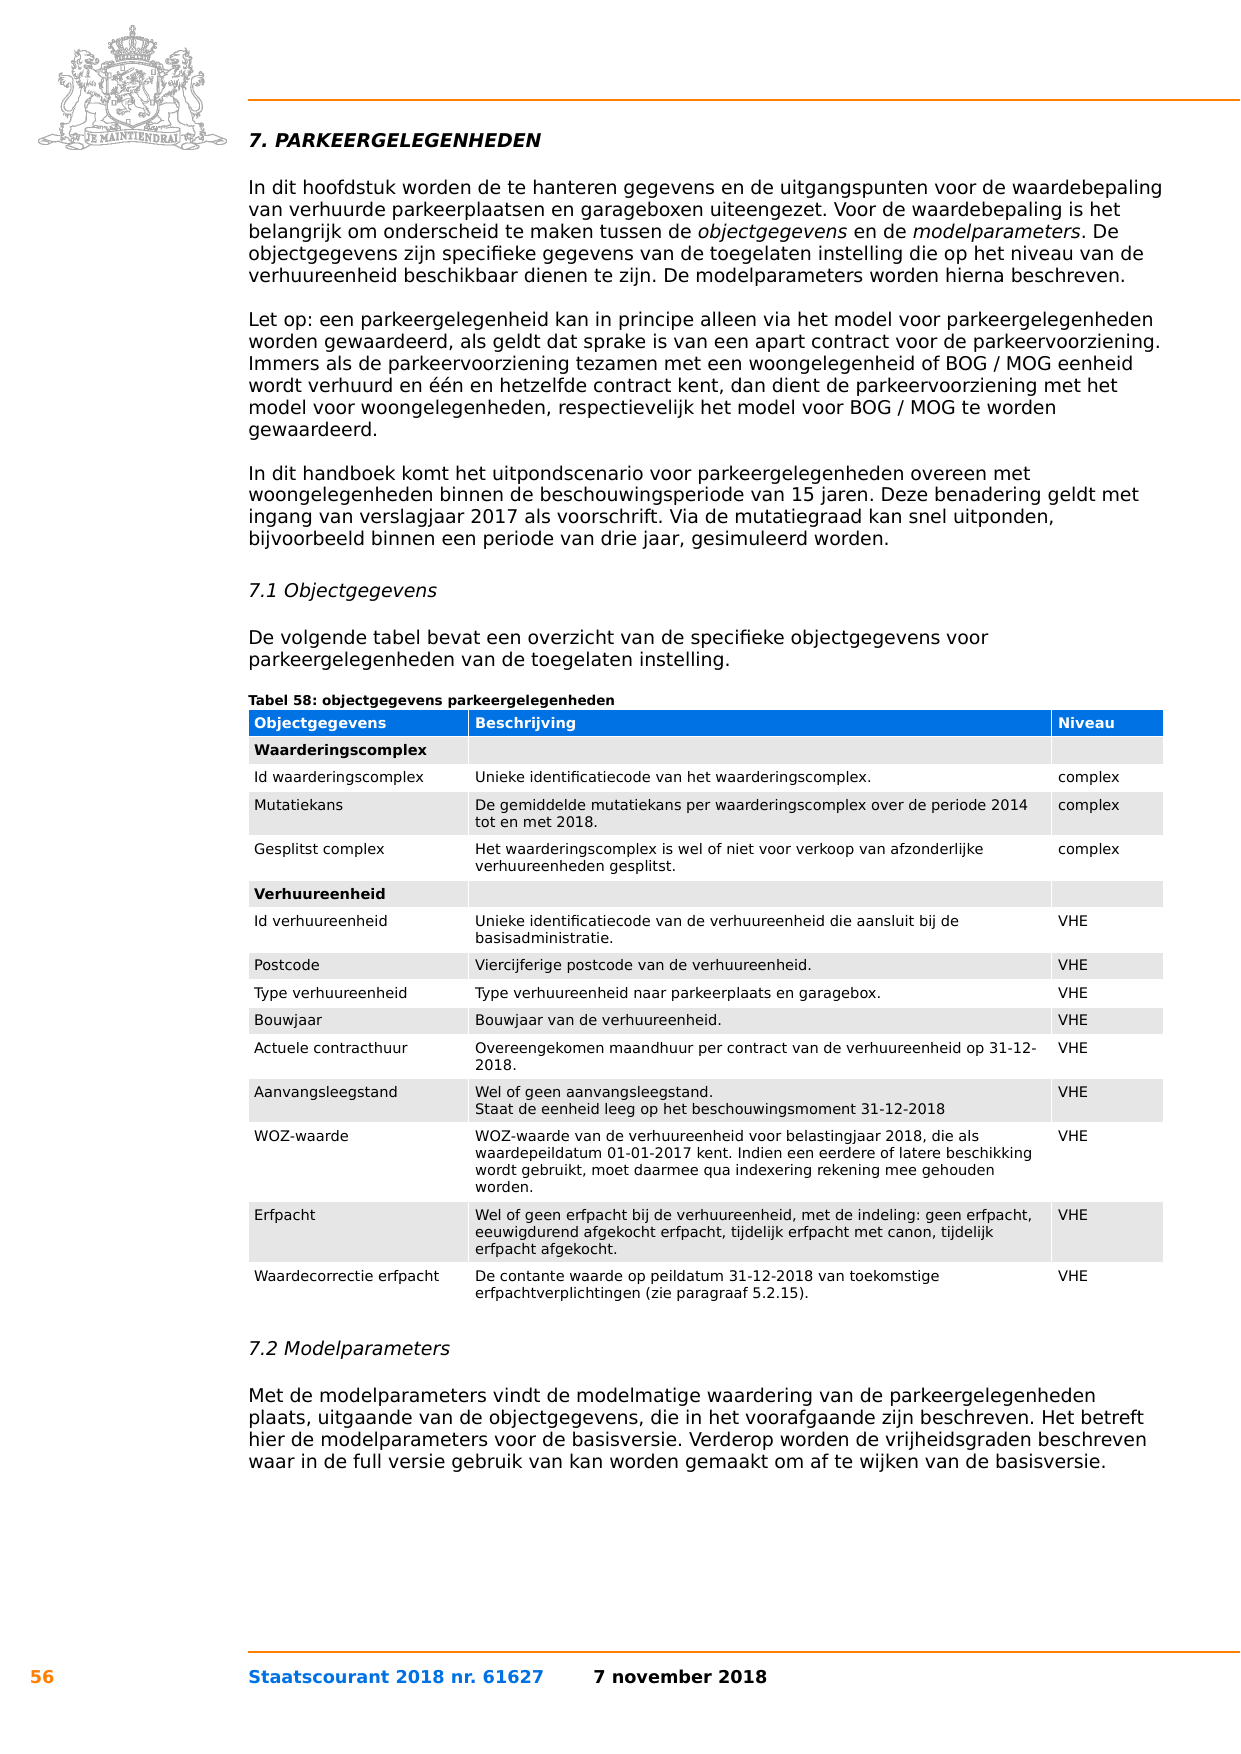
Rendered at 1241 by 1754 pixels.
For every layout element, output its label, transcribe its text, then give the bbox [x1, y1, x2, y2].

table_cell Verhuureenheid [249, 881, 468, 907]
table_cell Type verhuureenheid naar parkeerplaats en garagebox. [469, 980, 1051, 1006]
table_cell Aanvangsleegstand [249, 1079, 468, 1122]
table_cell Erfpacht [249, 1202, 468, 1262]
text In dit handboek komt het uitpondscenario voor parkeergelegenheden overeen met woongelegenheden binnen de beschouwingsperiode van 15 jaren. Deze benadering geldt met ingang van verslagjaar 2017 als voorschrift. Via de mutatiegraad kan snel uitponden, bijvoorbeeld binnen een periode van drie jaar, gesimuleerd worden. [248, 462, 1163, 550]
table_cell Waardecorrectie erfpacht [249, 1263, 468, 1307]
table_cell Niveau [1052, 710, 1163, 736]
table_cell [469, 737, 1051, 764]
table_cell Bouwjaar [249, 1008, 468, 1034]
table_cell VHE [1052, 1079, 1163, 1122]
table_cell VHE [1052, 980, 1163, 1006]
subtitle 7. PARKEERGELEGENHEDEN [248, 130, 1163, 152]
table_cell VHE [1052, 1008, 1163, 1034]
table_cell complex [1052, 765, 1163, 791]
table_cell Overeengekomen maandhuur per contract van de verhuureenheid op 31-12-2018. [469, 1035, 1051, 1078]
table_cell Wel of geen erfpacht bij de verhuureenheid, met de indeling: geen erfpacht, eeuwigdurend afgekocht erfpacht, tijdelijk erfpacht met canon, tijdelijk erfpacht afgekocht. [469, 1202, 1051, 1262]
text De volgende tabel bevat een overzicht van de specifieke objectgegevens voor parkeergelegenheden van de toegelaten instelling. [248, 627, 1163, 671]
table_cell Gesplitst complex [249, 836, 468, 880]
table_cell VHE [1052, 1202, 1163, 1262]
text Let op: een parkeergelegenheid kan in principe alleen via het model voor parkeergelegenheden worden gewaardeerd, als geldt dat sprake is van een apart contract voor de parkeervoorziening. Immers als de parkeervoorziening tezamen met een woongelegenheid of BOG / MOG eenheid wordt verhuurd en één en hetzelfde contract kent, dan dient de parkeervoorziening met het model voor woongelegenheden, respectievelijk het model voor BOG / MOG te worden gewaardeerd. [248, 309, 1163, 441]
table_cell De gemiddelde mutatiekans per waarderingscomplex over de periode 2014 tot en met 2018. [469, 792, 1051, 835]
table_cell Objectgegevens [249, 710, 468, 736]
table_cell Type verhuureenheid [249, 980, 468, 1006]
table_cell Viercijferige postcode van de verhuureenheid. [469, 953, 1051, 979]
table_cell Actuele contracthuur [249, 1035, 468, 1078]
subtitle 7.1 Objectgegevens [248, 580, 1163, 602]
table_cell complex [1052, 836, 1163, 880]
table_cell Waarderingscomplex [249, 737, 468, 764]
picture [38, 25, 227, 150]
table_header Tabel 58: objectgegevens parkeergelegenheden [248, 693, 1163, 709]
table_cell Unieke identificatiecode van de verhuureenheid die aansluit bij de basisadministratie. [469, 908, 1051, 952]
table_cell [469, 881, 1051, 907]
table_cell Id waarderingscomplex [249, 765, 468, 791]
table_cell WOZ-waarde van de verhuureenheid voor belastingjaar 2018, die als waardepeildatum 01-01-2017 kent. Indien een eerdere of latere beschikking wordt gebruikt, moet daarmee qua indexering rekening mee gehouden worden. [469, 1124, 1051, 1201]
table_cell VHE [1052, 953, 1163, 979]
table_cell Mutatiekans [249, 792, 468, 835]
text Met de modelparameters vindt de modelmatige waardering van de parkeergelegenheden plaats, uitgaande van de objectgegevens, die in het voorafgaande zijn beschreven. Het betreft hier de modelparameters voor de basisversie. Verderop worden de vrijheidsgraden beschreven waar in de full versie gebruik van kan worden gemaakt om af te wijken van de basisversie. [248, 1384, 1163, 1472]
table_cell De contante waarde op peildatum 31-12-2018 van toekomstige erfpachtverplichtingen (zie paragraaf 5.2.15). [469, 1263, 1051, 1307]
table_cell Unieke identificatiecode van het waarderingscomplex. [469, 765, 1051, 791]
table_cell Wel of geen aanvangsleegstand. Staat de eenheid leeg op het beschouwingsmoment 31-12-2018 [469, 1079, 1051, 1122]
table_cell [1052, 881, 1163, 907]
table_cell VHE [1052, 1035, 1163, 1078]
table_cell Het waarderingscomplex is wel of niet voor verkoop van afzonderlijke verhuureenheden gesplitst. [469, 836, 1051, 880]
text In dit hoofdstuk worden de te hanteren gegevens en de uitgangspunten voor de waardebepaling van verhuurde parkeerplaatsen en garageboxen uiteengezet. Voor de waardebepaling is het belangrijk om onderscheid te maken tussen de objectgegevens en de modelparameters. De objectgegevens zijn specifieke gegevens van de toegelaten instelling die op het niveau van de verhuureenheid beschikbaar dienen te zijn. De modelparameters worden hierna beschreven. [248, 177, 1163, 287]
table_cell [1052, 737, 1163, 764]
table_cell VHE [1052, 1263, 1163, 1307]
subtitle 7.2 Modelparameters [248, 1338, 1163, 1359]
table_cell VHE [1052, 1124, 1163, 1201]
table_cell Beschrijving [469, 710, 1051, 736]
table_cell Id verhuureenheid [249, 908, 468, 952]
table_cell Bouwjaar van de verhuureenheid. [469, 1008, 1051, 1034]
table_cell WOZ-waarde [249, 1124, 468, 1201]
table_cell complex [1052, 792, 1163, 835]
table_cell Postcode [249, 953, 468, 979]
table_cell VHE [1052, 908, 1163, 952]
